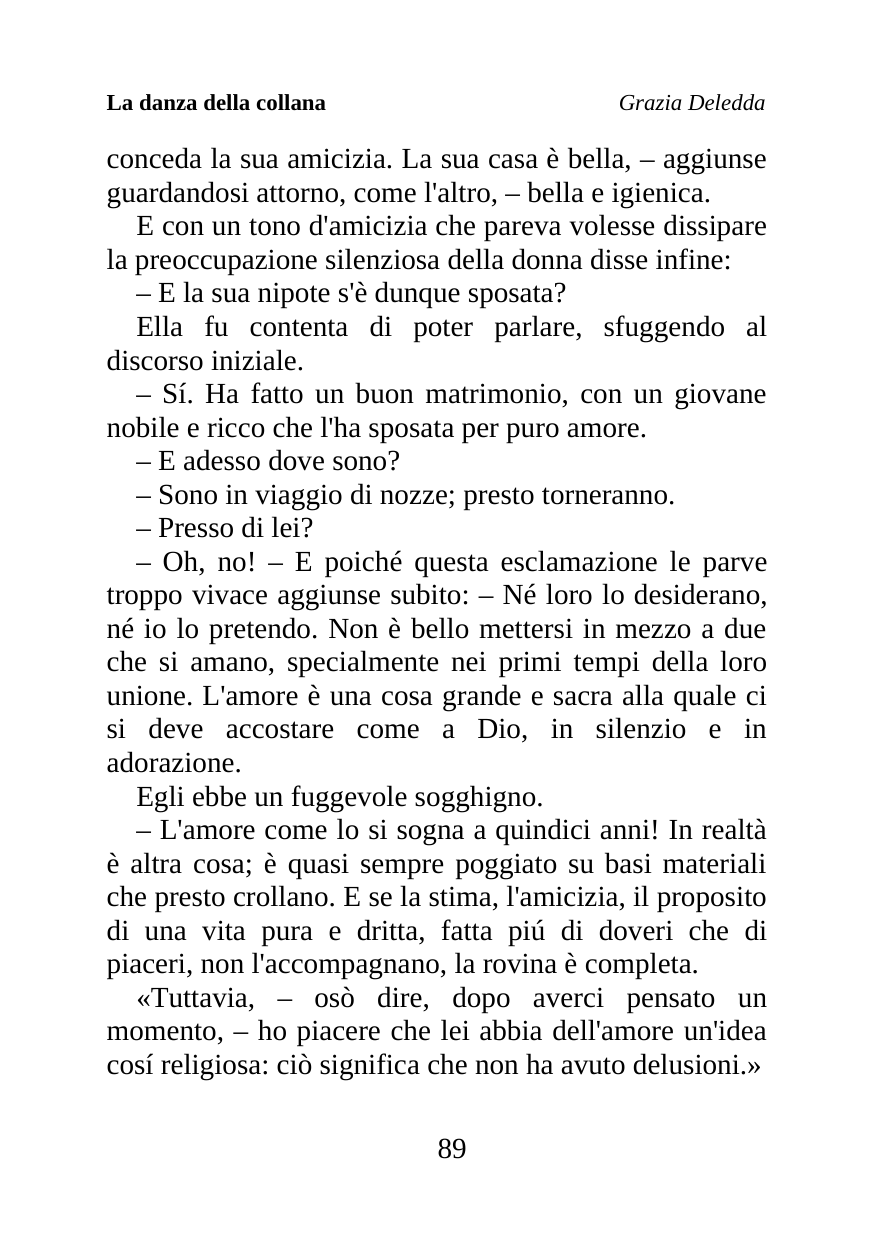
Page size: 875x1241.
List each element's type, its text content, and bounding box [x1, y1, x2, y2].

text «Tuttavia, – osò dire, dopo averci pensato un momento, – ho piacere che lei abbia dell'amore un'idea cosí religiosa: ciò significa che non ha avuto delusioni.» [106, 980, 768, 1081]
text Egli ebbe un fuggevole sogghigno. [106, 779, 768, 812]
text conceda la sua amicizia. La sua casa è bella, – aggiunse guardandosi attorno, come l'altro, – bella e igienica. [106, 141, 768, 208]
text – E adesso dove sono? [106, 443, 768, 477]
text – Sono in viaggio di nozze; presto torneranno. [106, 477, 768, 510]
text – Presso di lei? [106, 510, 768, 544]
text – L'amore come lo si sogna a quindici anni! In realtà è altra cosa; è quasi sempre poggiato su basi materiali che presto crollano. E se la stima, l'amicizia, il proposito di una vita pura e dritta, fatta piú di doveri che di piaceri, non l'accompagnano, la rovina è completa. [106, 812, 768, 980]
text Ella fu contenta di poter parlare, sfuggendo al discorso iniziale. [106, 309, 768, 376]
text – Sí. Ha fatto un buon matrimonio, con un giovane nobile e ricco che l'ha sposata per puro amore. [106, 376, 768, 443]
text – Oh, no! – E poiché questa esclamazione le parve troppo vivace aggiunse subito: – Né loro lo desiderano, né io lo pretendo. Non è bello mettersi in mezzo a due che si amano, specialmente nei primi tempi della loro unione. L'amore è una cosa grande e sacra alla quale ci si deve accostare come a Dio, in silenzio e in adorazione. [106, 544, 768, 779]
text E con un tono d'amicizia che pareva volesse dissipare la preoccupazione silenziosa della donna disse infine: [106, 208, 768, 276]
text – E la sua nipote s'è dunque sposata? [106, 276, 768, 309]
